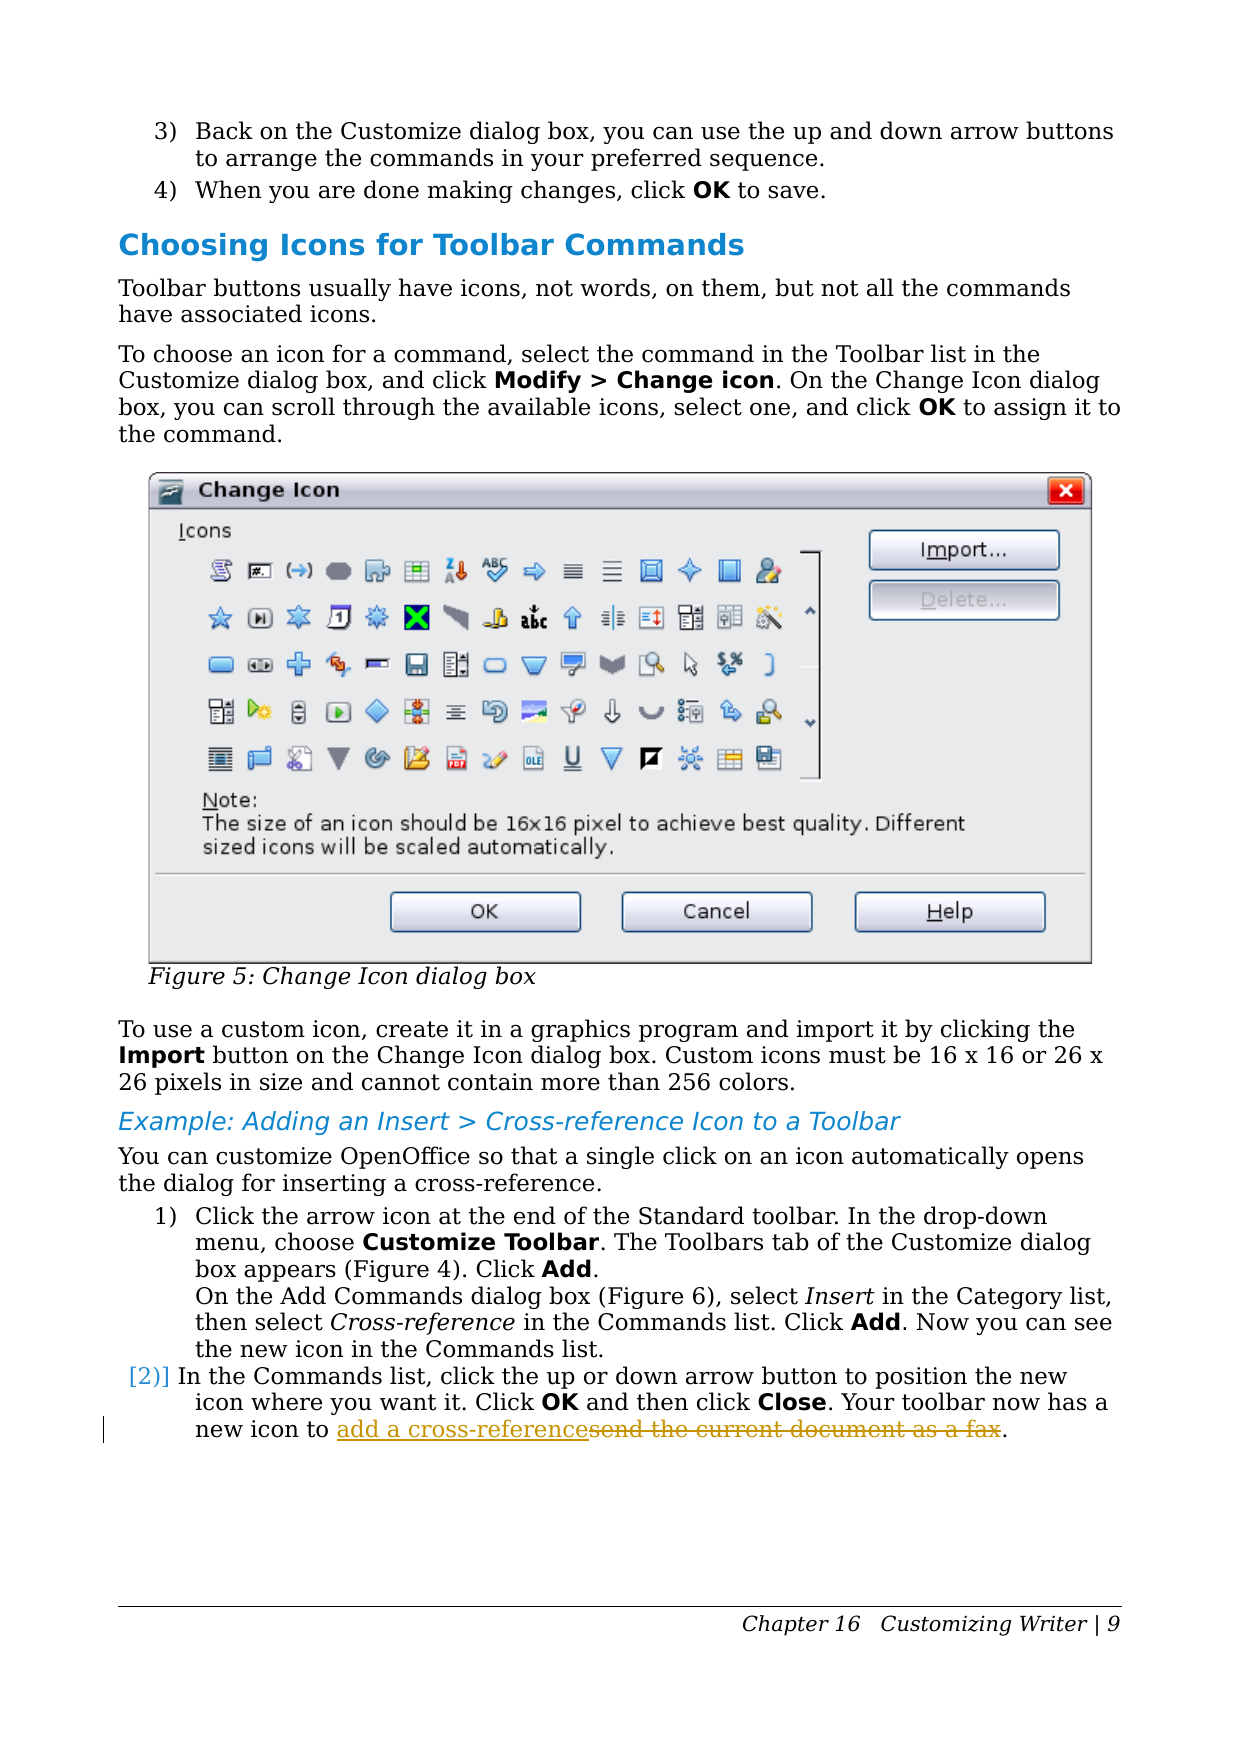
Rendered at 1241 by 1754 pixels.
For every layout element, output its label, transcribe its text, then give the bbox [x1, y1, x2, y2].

list In the Commands list, click the up or down arrow button to position the new icon where you want it. Click OK and then click Close. Your toolbar now has a new icon to add a cross-reference. [177, 1363, 1122, 1443]
list On the Add Commands dialog box (Figure 6), select Insert in the Category list, then select Cross-reference in the Commands list. Click Add. Now you can see the new icon in the Commands list. [195, 1283, 1122, 1363]
picture [148, 472, 1093, 964]
text Toolbar buttons usually have icons, not words, on them, but not all the commands have associated icons. [118, 275, 1122, 328]
list Click the arrow icon at the end of the Standard toolbar. In the drop-down menu, choose Customize Toolbar. The Toolbars tab of the Customize dialog box appears (Figure 4). Click Add. [177, 1203, 1122, 1283]
text Figure 5: Change Icon dialog box [148, 964, 1092, 990]
list Back on the Customize dialog box, you can use the up and down arrow buttons to arrange the commands in your preferred sequence. [177, 118, 1122, 171]
text To use a custom icon, create it in a graphics program and import it by clicking the Import button on the Change Icon dialog box. Custom icons must be 16 x 16 or 26 x 26 pixels in size and cannot contain more than 256 colors. [118, 1016, 1122, 1096]
text To choose an icon for a command, select the command in the Toolbar list in the Customize dialog box, and click Modify > Change icon. On the Change Icon dialog box, you can scroll through the available icons, select one, and click OK to assign it to the command. [118, 341, 1122, 447]
subtitle Choosing Icons for Toolbar Commands [118, 229, 1122, 263]
list You can customize OpenOffice so that a single click on an icon automatically opens the dialog for inserting a cross-reference. [118, 1143, 1122, 1196]
subtitle Example: Adding an Insert > Cross-reference Icon to a Toolbar [118, 1107, 1122, 1137]
list When you are done making changes, click OK to save. [177, 178, 1122, 204]
